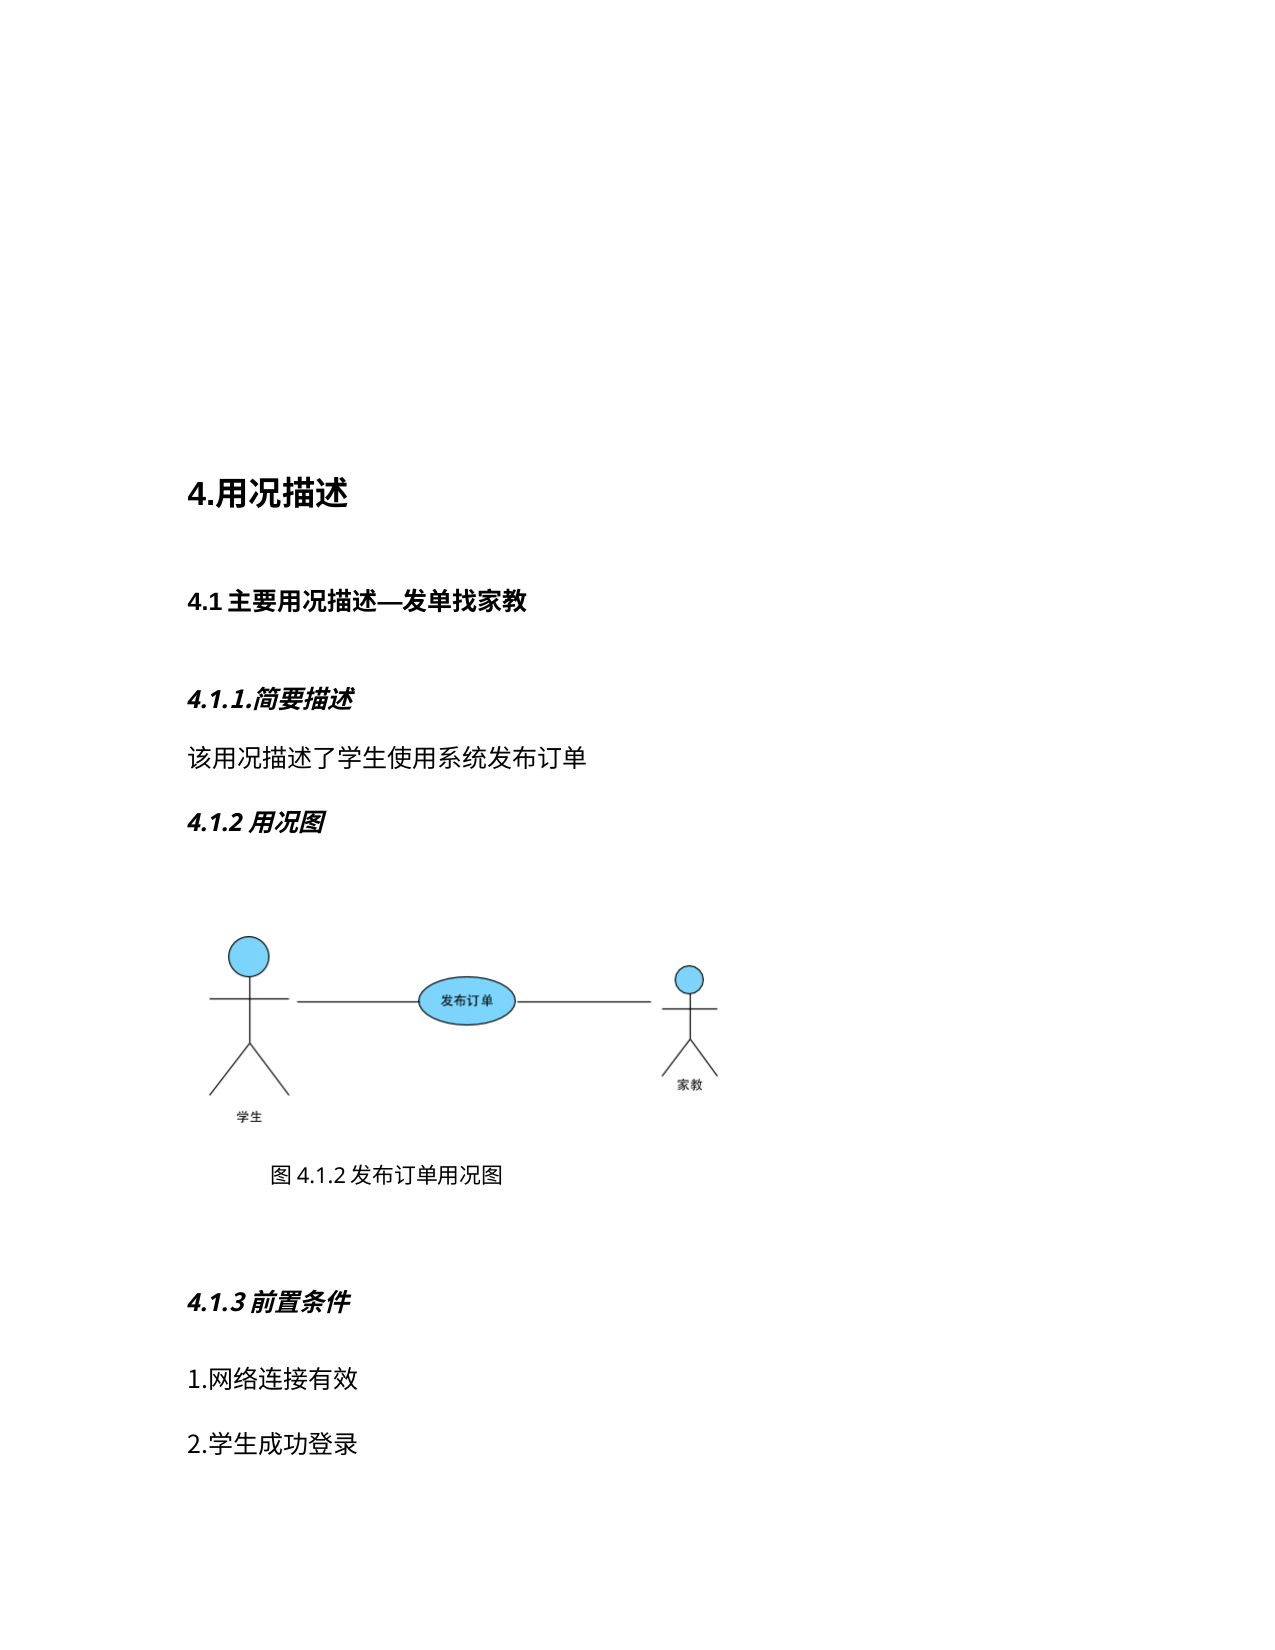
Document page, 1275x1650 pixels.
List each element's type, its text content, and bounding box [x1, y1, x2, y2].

text 该用况描述了学生使用系统发布订单 [187, 743, 1087, 775]
subtitle 4.1.3前置条件 [187, 1268, 1087, 1333]
text 1.网络连接有效 [187, 1345, 1087, 1410]
subtitle 4.1.2用况图 [187, 788, 1087, 853]
subtitle 4.1主要用况描述—发单找家教 [187, 586, 1087, 618]
subtitle 4.1.1.简要描述 [187, 665, 1087, 730]
text 2.学生成功登录 [187, 1410, 1087, 1475]
subtitle 4.用况描述 [187, 459, 1087, 524]
text 图4.1.2发布订单用况图 [187, 1158, 1087, 1190]
